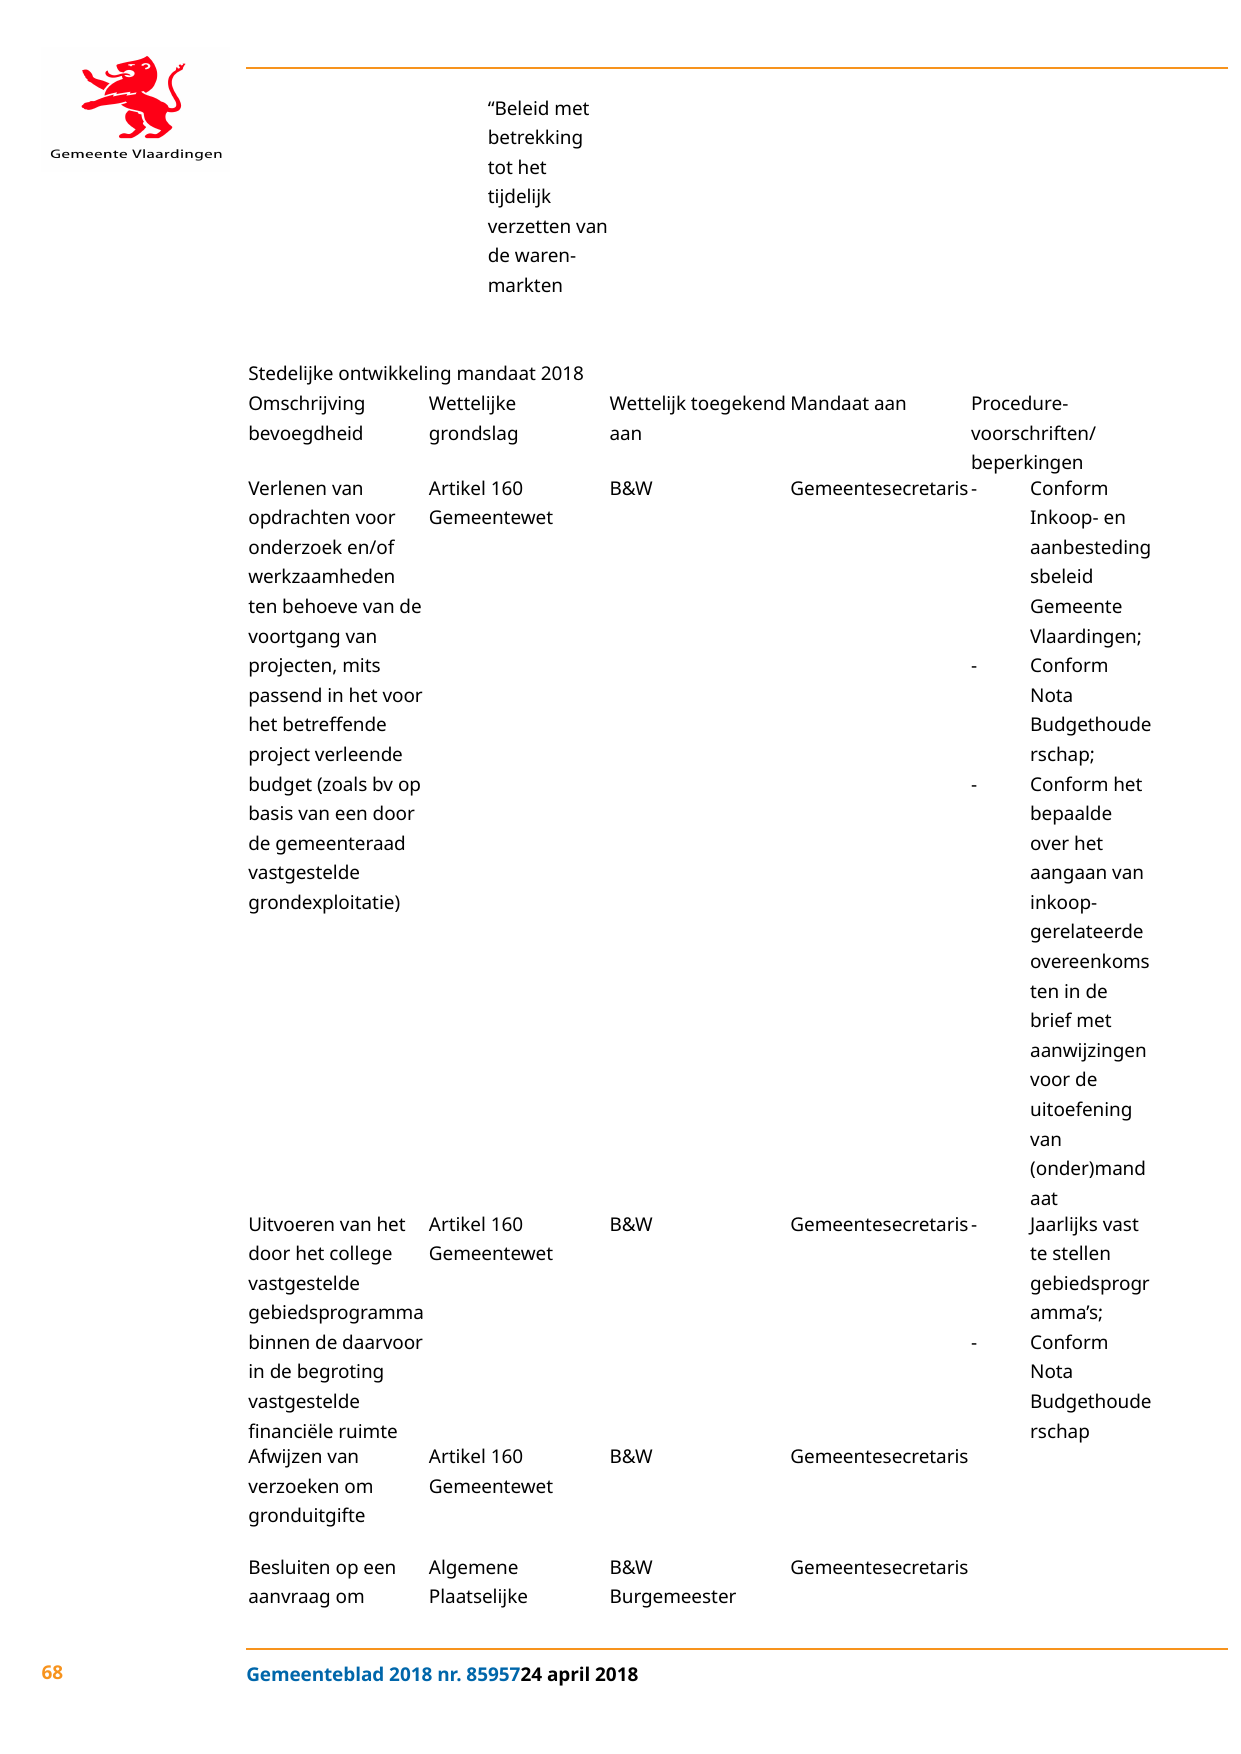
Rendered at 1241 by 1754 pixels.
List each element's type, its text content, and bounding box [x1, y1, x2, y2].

table_cell [609, 95, 790, 298]
text Stedelijke ontwikkeling mandaat 2018 [248, 360, 1152, 386]
table_cell Besluiten op een aanvraag om [248, 1554, 429, 1609]
table_cell [971, 1554, 1152, 1609]
table_cell Gemeentesecretaris [790, 475, 971, 1211]
table_cell [971, 1529, 1152, 1554]
table_header Wettelijke grondslag [429, 390, 609, 475]
table_cell “Beleid met betrekking tot het tijdelijk verzetten van de waren-markten [429, 95, 609, 298]
table_cell [248, 1529, 429, 1554]
table_cell [609, 1529, 790, 1554]
table_cell Gemeentesecretaris [790, 1444, 971, 1528]
table_cell [790, 1529, 971, 1554]
table_cell [971, 95, 1152, 298]
table_cell Uitvoeren van het door het college vastgestelde gebiedsprogramma binnen de daarvoor in de begroting vastgestelde financiële ruimte [248, 1211, 429, 1443]
table_cell [971, 1444, 1152, 1528]
table_cell Gemeentesecretaris [790, 1211, 971, 1443]
table_cell Afwijzen van verzoeken om gronduitgifte [248, 1444, 429, 1528]
table_cell [248, 95, 429, 298]
table_cell Jaarlijks vast te stellen gebiedsprogramma’s; Conform Nota Budgethouderschap [971, 1211, 1152, 1443]
table_cell B&W Burgemeester [609, 1554, 790, 1609]
table_cell B&W [609, 475, 790, 1211]
table_cell Conform Inkoop- en aanbestedingsbeleid Gemeente Vlaardingen; Conform Nota Budgethouderschap; Conform het bepaalde over het aangaan van inkoop-gerelateerde overeenkomsten in de brief met aanwijzingen voor de uitoefening van (onder)mandaat [971, 475, 1152, 1211]
table_cell [429, 1529, 609, 1554]
table_cell B&W [609, 1211, 790, 1443]
table_header Procedure-voorschriften/beperkingen [971, 390, 1152, 475]
table_header Omschrijving bevoegdheid [248, 390, 429, 475]
table_cell Artikel 160 Gemeentewet [429, 1444, 609, 1528]
table_cell Gemeentesecretaris [790, 1554, 971, 1609]
table_cell [790, 95, 971, 298]
table_cell Artikel 160 Gemeentewet [429, 1211, 609, 1443]
table_cell Artikel 160 Gemeentewet [429, 475, 609, 1211]
table_cell Algemene Plaatselijke [429, 1554, 609, 1609]
table_header Mandaat aan [790, 390, 971, 475]
table_header Wettelijk toegekend aan [609, 390, 790, 475]
picture [41, 47, 231, 172]
table_cell Verlenen van opdrachten voor onderzoek en/of werkzaamheden ten behoeve van de voortgang van projecten, mits passend in het voor het betreffende project verleende budget (zoals bv op basis van een door de gemeenteraad vastgestelde grondexploitatie) [248, 475, 429, 1211]
table_cell B&W [609, 1444, 790, 1528]
